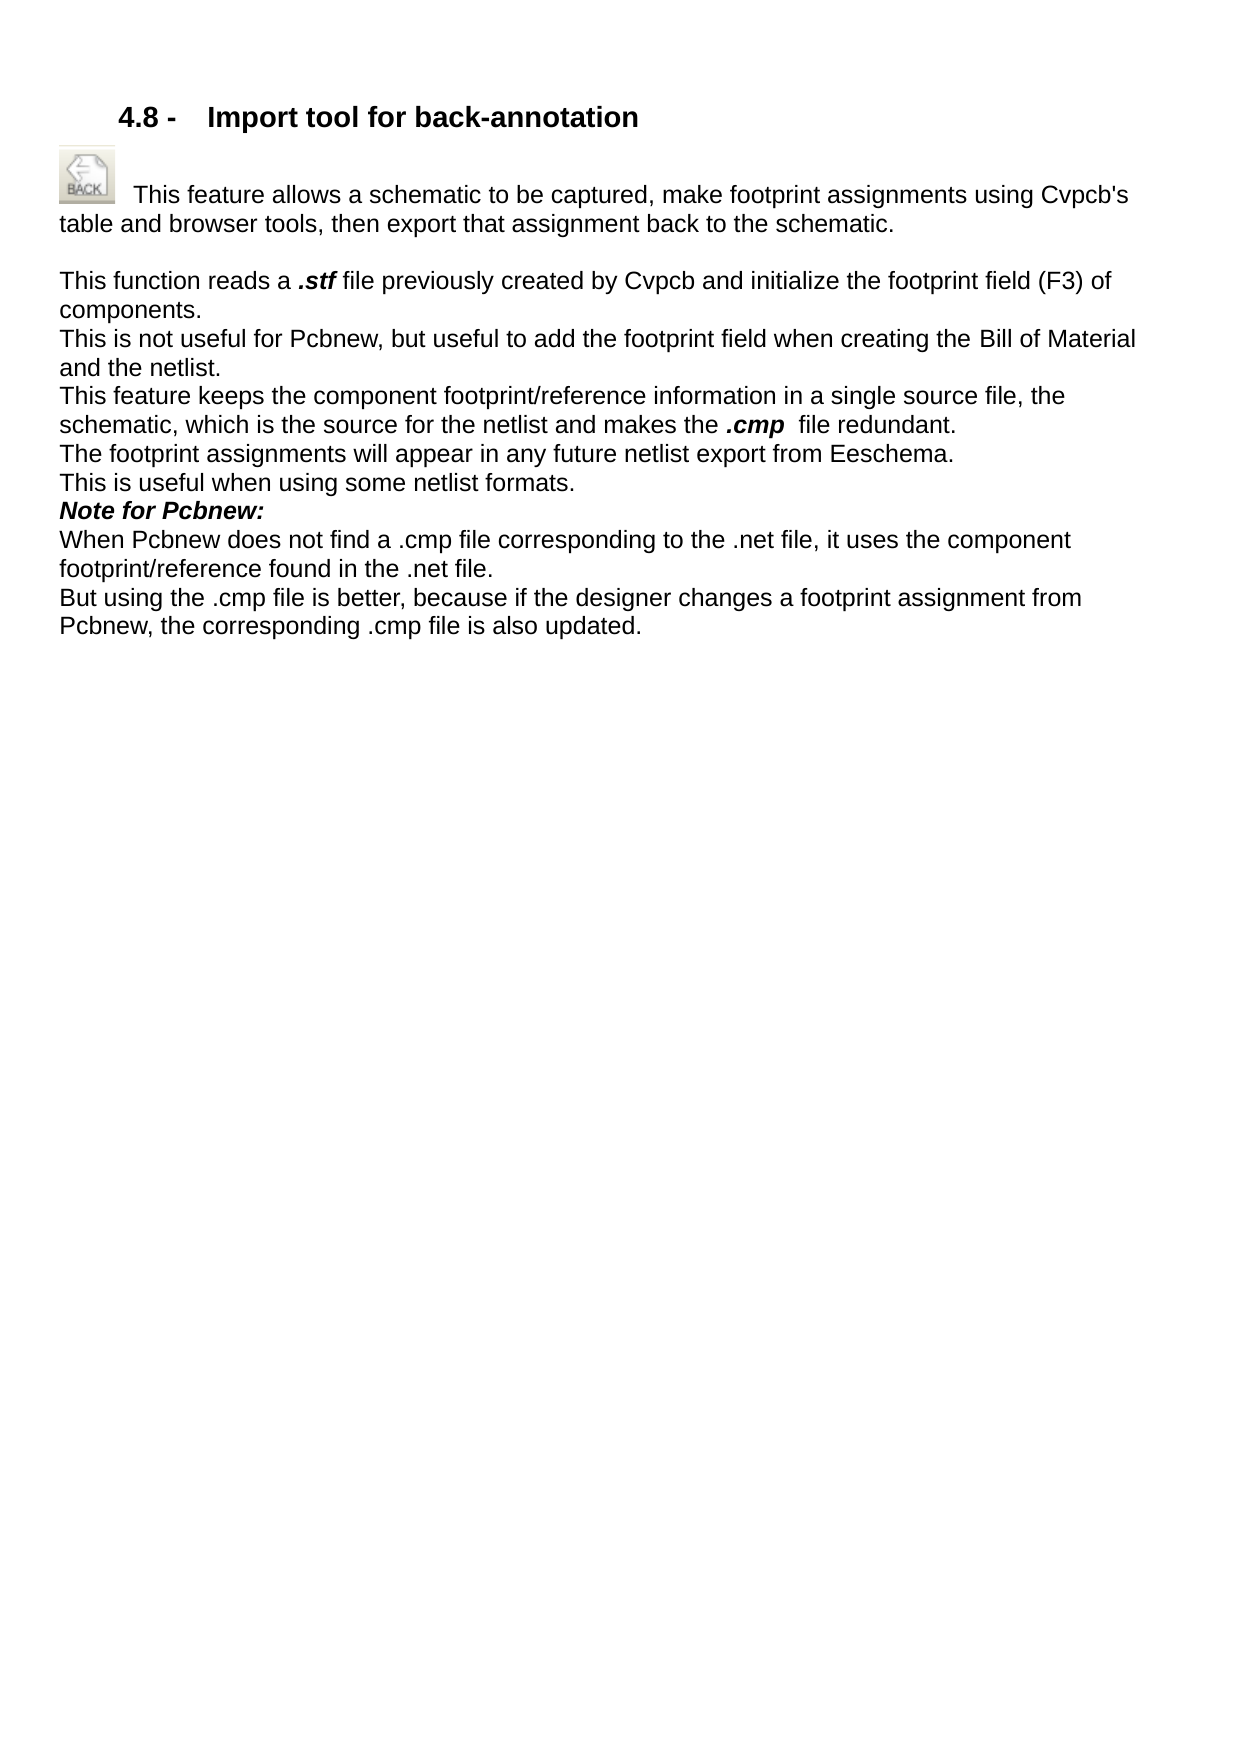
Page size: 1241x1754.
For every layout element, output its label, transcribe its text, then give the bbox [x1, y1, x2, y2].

text When Pcbnew does not find a .cmp file corresponding to the .net file, it uses the component footprint/reference found in the .net file. [59, 525, 1181, 583]
text This feature allows a schematic to be captured, make footprint assignments using Cvpcb's table and browser tools, then export that assignment back to the schematic. [59, 146, 1181, 238]
text Note for Pcbnew: [59, 496, 1181, 525]
text But using the .cmp file is better, because if the designer changes a footprint assignment from Pcbnew, the corresponding .cmp file is also updated. [59, 583, 1181, 640]
picture [59, 145, 116, 204]
text This is useful when using some netlist formats. [59, 468, 1181, 496]
text This function reads a .stf file previously created by Cvpcb and initialize the footprint field (F3) of components. [59, 266, 1181, 324]
text This is not useful for Pcbnew, but useful to add the footprint field when creating the Bill of Material and the netlist. [59, 324, 1181, 381]
subtitle Import tool for back-annotation [118, 100, 1181, 134]
text The footprint assignments will appear in any future netlist export from Eeschema. [59, 439, 1181, 468]
text This feature keeps the component footprint/reference information in a single source file, the schematic, which is the source for the netlist and makes the .cmp file redundant. [59, 381, 1181, 439]
